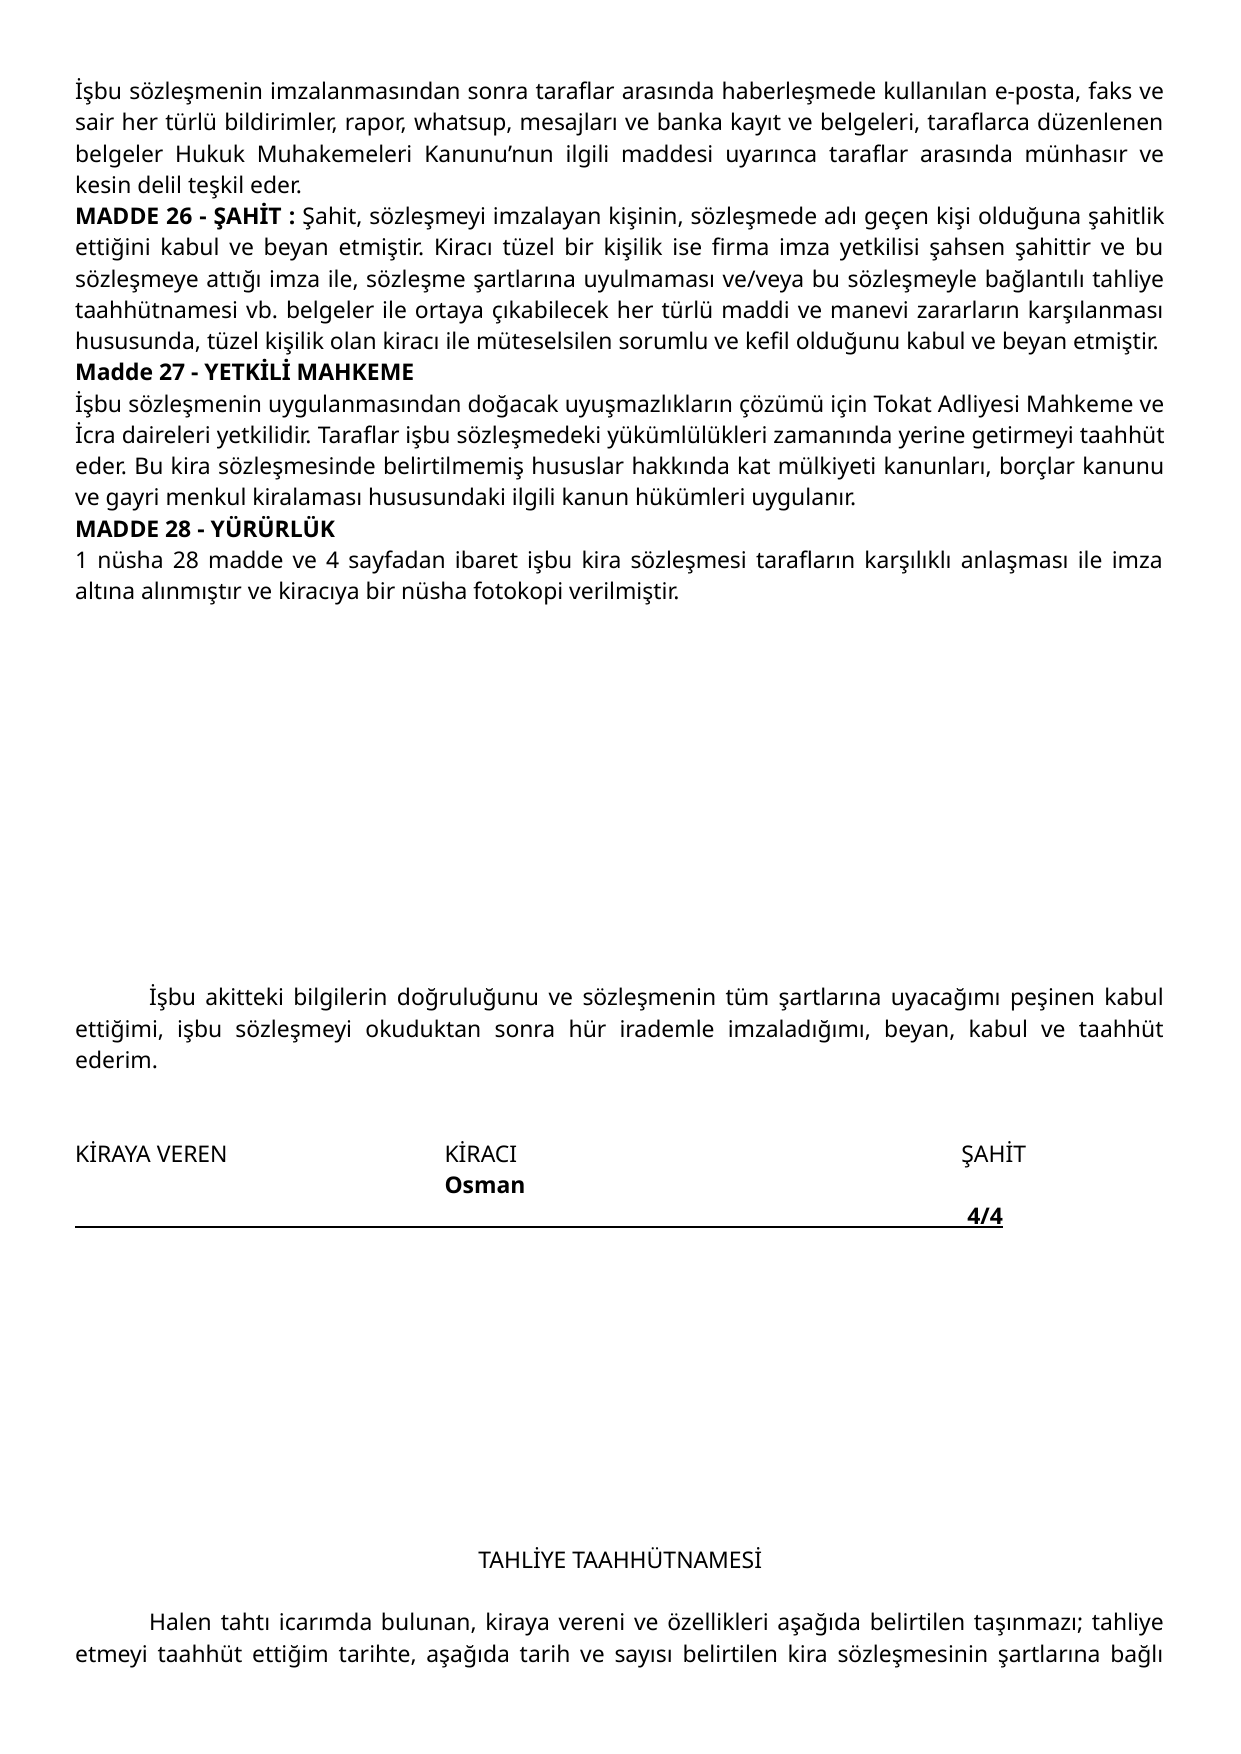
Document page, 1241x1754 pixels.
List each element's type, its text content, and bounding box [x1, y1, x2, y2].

text İşbu akitteki bilgilerin doğruluğunu ve sözleşmenin tüm şartlarına uyacağımı peşinen kabul ettiğimi, işbu sözleşmeyi okuduktan sonra hür irademle imzaladığımı, beyan, kabul ve taahhüt ederim. [75, 981, 1165, 1075]
text KİRAYA VEREN KİRACI ŞAHİT [75, 1137, 1165, 1169]
text TAHLİYE TAAHHÜTNAMESİ [75, 1544, 1165, 1575]
text Halen tahtı icarımda bulunan, kiraya vereni ve özellikleri aşağıda belirtilen taşınmazı; tahliye etmeyi taahhüt ettiğim tarihte, aşağıda tarih ve sayısı belirtilen kira sözleşmesinin şartlarına bağlı [75, 1606, 1165, 1669]
text İşbu sözleşmenin uygulanmasından doğacak uyuşmazlıkların çözümü için Tokat Adliyesi Mahkeme ve İcra daireleri yetkilidir. Taraflar işbu sözleşmedeki yükümlülükleri zamanında yerine getirmeyi taahhüt eder. Bu kira sözleşmesinde belirtilmemiş hususlar hakkında kat mülkiyeti kanunları, borçlar kanunu ve gayri menkul kiralaması hususundaki ilgili kanun hükümleri uygulanır. [75, 387, 1165, 512]
text İşbu sözleşmenin imzalanmasından sonra taraflar arasında haberleşmede kullanılan e-posta, faks ve sair her türlü bildirimler, rapor, whatsup, mesajları ve banka kayıt ve belgeleri, taraflarca düzenlenen belgeler Hukuk Muhakemeleri Kanunu’nun ilgili maddesi uyarınca taraflar arasında münhasır ve kesin delil teşkil eder. [75, 75, 1165, 200]
text Osman 4/4 [75, 1169, 1165, 1231]
text Madde 27 - YETKİLİ MAHKEME [75, 356, 1165, 387]
text MADDE 28 - YÜRÜRLÜK [75, 512, 1165, 544]
text MADDE 26 - ŞAHİT : Şahit, sözleşmeyi imzalayan kişinin, sözleşmede adı geçen kişi olduğuna şahitlik ettiğini kabul ve beyan etmiştir. Kiracı tüzel bir kişilik ise firma imza yetkilisi şahsen şahittir ve bu sözleşmeye attığı imza ile, sözleşme şartlarına uyulmaması ve/veya bu sözleşmeyle bağlantılı tahliye taahhütnamesi vb. belgeler ile ortaya çıkabilecek her türlü maddi ve manevi zararların karşılanması hususunda, tüzel kişilik olan kiracı ile müteselsilen sorumlu ve kefil olduğunu kabul ve beyan etmiştir. [75, 200, 1165, 356]
text 1 nüsha 28 madde ve 4 sayfadan ibaret işbu kira sözleşmesi tarafların karşılıklı anlaşması ile imza altına alınmıştır ve kiracıya bir nüsha fotokopi verilmiştir. [75, 544, 1165, 606]
